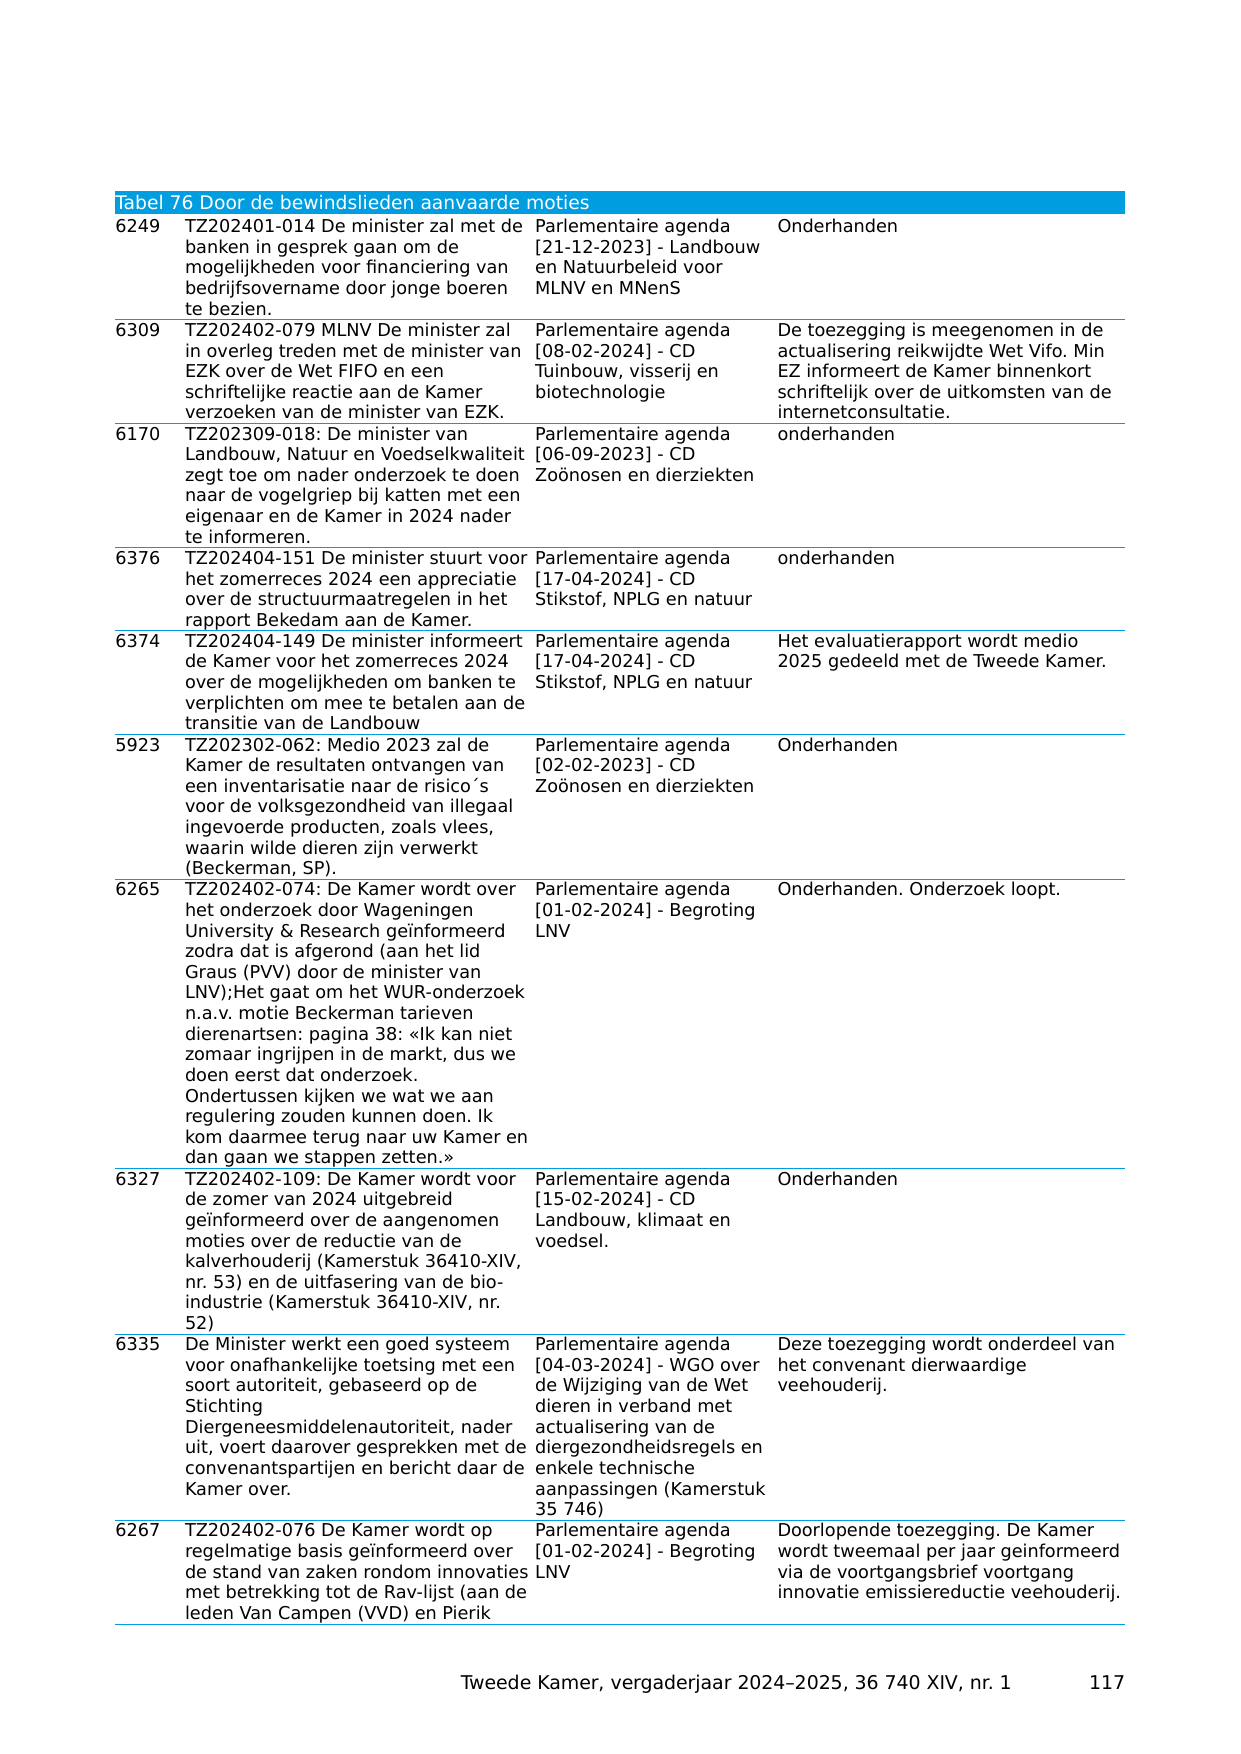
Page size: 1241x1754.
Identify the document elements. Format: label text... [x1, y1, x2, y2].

table_cell TZ202309-018: De minister van Landbouw, Natuur en Voedselkwaliteit zegt toe om nader onderzoek te doen naar de vogelgriep bij katten met een eigenaar en de Kamer in 2024 nader te informeren. [182, 424, 532, 547]
table_cell 6309 [115, 320, 182, 423]
table_cell Parlementaire agenda [04-03-2024] - WGO over de Wijziging van de Wet dieren in verband met actualisering van de diergezondheidsregels en enkele technische aanpassingen (Kamerstuk 35 746) [532, 1335, 774, 1520]
table_cell 6267 [115, 1521, 182, 1623]
table_cell Doorlopende toezegging. De Kamer wordt tweemaal per jaar geinformeerd via de voortgangsbrief voortgang innovatie emissiereductie veehouderij. [774, 1521, 1125, 1623]
table_cell 6327 [115, 1169, 182, 1334]
table_cell 6265 [115, 880, 182, 1168]
table_cell 6374 [115, 631, 182, 734]
table_cell 6170 [115, 424, 182, 547]
table_cell TZ202402-109: De Kamer wordt voor de zomer van 2024 uitgebreid geïnformeerd over de aangenomen moties over de reductie van de kalverhouderij (Kamerstuk 36410-XIV, nr. 53) en de uitfasering van de bio-industrie (Kamerstuk 36410-XIV, nr. 52) [182, 1169, 532, 1334]
table_cell Onderhanden [774, 1169, 1125, 1334]
table_cell onderhanden [774, 424, 1125, 547]
table_cell TZ202404-149 De minister informeert de Kamer voor het zomerreces 2024 over de mogelijkheden om banken te verplichten om mee te betalen aan de transitie van de Landbouw [182, 631, 532, 734]
table_cell Parlementaire agenda [01-02-2024] - Begroting LNV [532, 880, 774, 1168]
table_cell Parlementaire agenda [06-09-2023] - CD Zoönosen en dierziekten [532, 424, 774, 547]
table_cell 6249 [115, 216, 182, 319]
table_cell Parlementaire agenda [17-04-2024] - CD Stikstof, NPLG en natuur [532, 631, 774, 734]
table_cell TZ202402-079 MLNV De minister zal in overleg treden met de minister van EZK over de Wet FIFO en een schriftelijke reactie aan de Kamer verzoeken van de minister van EZK. [182, 320, 532, 423]
table_cell Onderhanden. Onderzoek loopt. [774, 880, 1125, 1168]
table_cell TZ202401-014 De minister zal met de banken in gesprek gaan om de mogelijkheden voor financiering van bedrijfsovername door jonge boeren te bezien. [182, 216, 532, 319]
table_cell 5923 [115, 735, 182, 879]
table_cell onderhanden [774, 548, 1125, 630]
table_cell Parlementaire agenda [17-04-2024] - CD Stikstof, NPLG en natuur [532, 548, 774, 630]
table_cell Parlementaire agenda [02-02-2023] - CD Zoönosen en dierziekten [532, 735, 774, 879]
table_cell TZ202404-151 De minister stuurt voor het zomerreces 2024 een appreciatie over de structuurmaatregelen in het rapport Bekedam aan de Kamer. [182, 548, 532, 630]
table_cell 6335 [115, 1335, 182, 1520]
table_cell Het evaluatierapport wordt medio 2025 gedeeld met de Tweede Kamer. [774, 631, 1125, 734]
table_cell Onderhanden [774, 216, 1125, 319]
table_cell Deze toezegging wordt onderdeel van het convenant dierwaardige veehouderij. [774, 1335, 1125, 1520]
table_cell De toezegging is meegenomen in de actualisering reikwijdte Wet Vifo. Min EZ informeert de Kamer binnenkort schriftelijk over de uitkomsten van de internetconsultatie. [774, 320, 1125, 423]
table_cell TZ202402-074: De Kamer wordt over het onderzoek door Wageningen University & Research geïnformeerd zodra dat is afgerond (aan het lid Graus (PVV) door de minister van LNV);Het gaat om het WUR-onderzoek n.a.v. motie Beckerman tarieven dierenartsen: pagina 38: «Ik kan niet zomaar ingrijpen in de markt, dus we doen eerst dat onderzoek. Ondertussen kijken we wat we aan regulering zouden kunnen doen. Ik kom daarmee terug naar uw Kamer en dan gaan we stappen zetten.» [182, 880, 532, 1168]
table_cell Parlementaire agenda [08-02-2024] - CD Tuinbouw, visserij en biotechnologie [532, 320, 774, 423]
table_cell 6376 [115, 548, 182, 630]
table_cell Parlementaire agenda [21-12-2023] - Landbouw en Natuurbeleid voor MLNV en MNenS [532, 216, 774, 319]
table_cell Onderhanden [774, 735, 1125, 879]
table_cell TZ202402-076 De Kamer wordt op regelmatige basis geïnformeerd over de stand van zaken rondom innovaties met betrekking tot de Rav-lijst (aan de leden Van Campen (VVD) en Pierik [182, 1521, 532, 1623]
table_cell Parlementaire agenda [01-02-2024] - Begroting LNV [532, 1521, 774, 1623]
table_cell Parlementaire agenda [15-02-2024] - CD Landbouw, klimaat en voedsel. [532, 1169, 774, 1334]
table_cell De Minister werkt een goed systeem voor onafhankelijke toetsing met een soort autoriteit, gebaseerd op de Stichting Diergeneesmiddelenautoriteit, nader uit, voert daarover gesprekken met de convenantspartijen en bericht daar de Kamer over. [182, 1335, 532, 1520]
table_cell TZ202302-062: Medio 2023 zal de Kamer de resultaten ontvangen van een inventarisatie naar de risico´s voor de volksgezondheid van illegaal ingevoerde producten, zoals vlees, waarin wilde dieren zijn verwerkt (Beckerman, SP). [182, 735, 532, 879]
